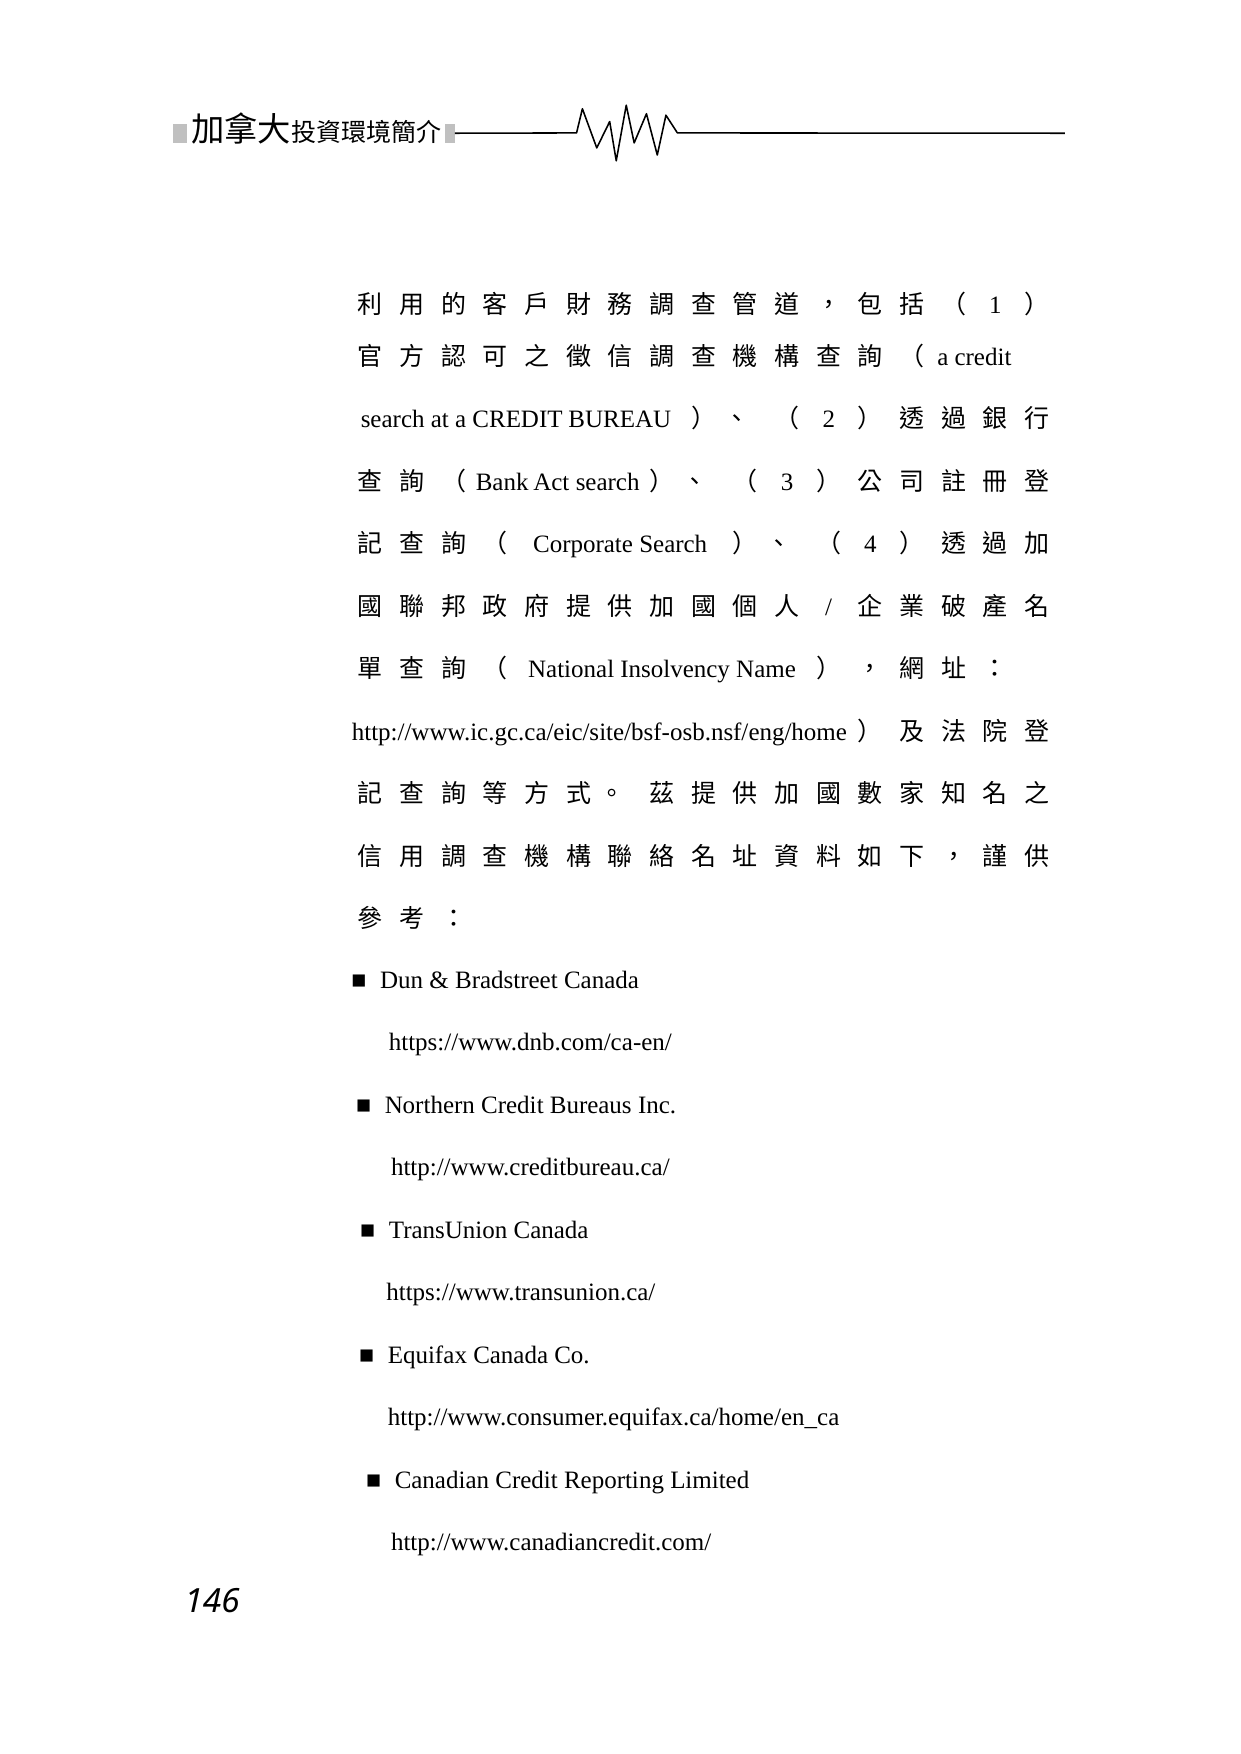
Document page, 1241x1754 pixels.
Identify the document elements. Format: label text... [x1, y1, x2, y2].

text ■ Canadian Credit Reporting Limited [341, 1438, 1058, 1500]
text ■ TransUnion Canada [341, 1188, 1058, 1250]
text ■ Dun & Bradstreet Canada [341, 938, 1058, 1000]
text https://www.transunion.ca/ [341, 1250, 1058, 1313]
text http://www.canadiancredit.com/ [341, 1500, 1058, 1563]
text https://www.dnb.com/ca-en/ [341, 1000, 1058, 1063]
text ■ Equifax Canada Co. [341, 1313, 1058, 1375]
text 利用的客戶財務調查管道，包括（1）官方認可之徵信調查機構查詢（a credit search at a CREDIT BUREAU）、（2）透過銀行查詢（Bank Act search）、（3）公司註冊登記查詢（Corporate Search）、（4）透過加國聯邦政府提供加國個人/企業破產名單查詢（National Insolvency Name），網址：http://www.ic.gc.ca/eic/site/bsf-osb.nsf/eng/home）及法院登記查詢等方式。茲提供加國數家知名之信用調查機構聯絡名址資料如下，謹供參考： [330, 250, 1058, 938]
text http://www.consumer.equifax.ca/home/en_ca [341, 1375, 1058, 1438]
text ■ Northern Credit Bureaus Inc. [341, 1063, 1058, 1125]
text http://www.creditbureau.ca/ [341, 1125, 1058, 1188]
